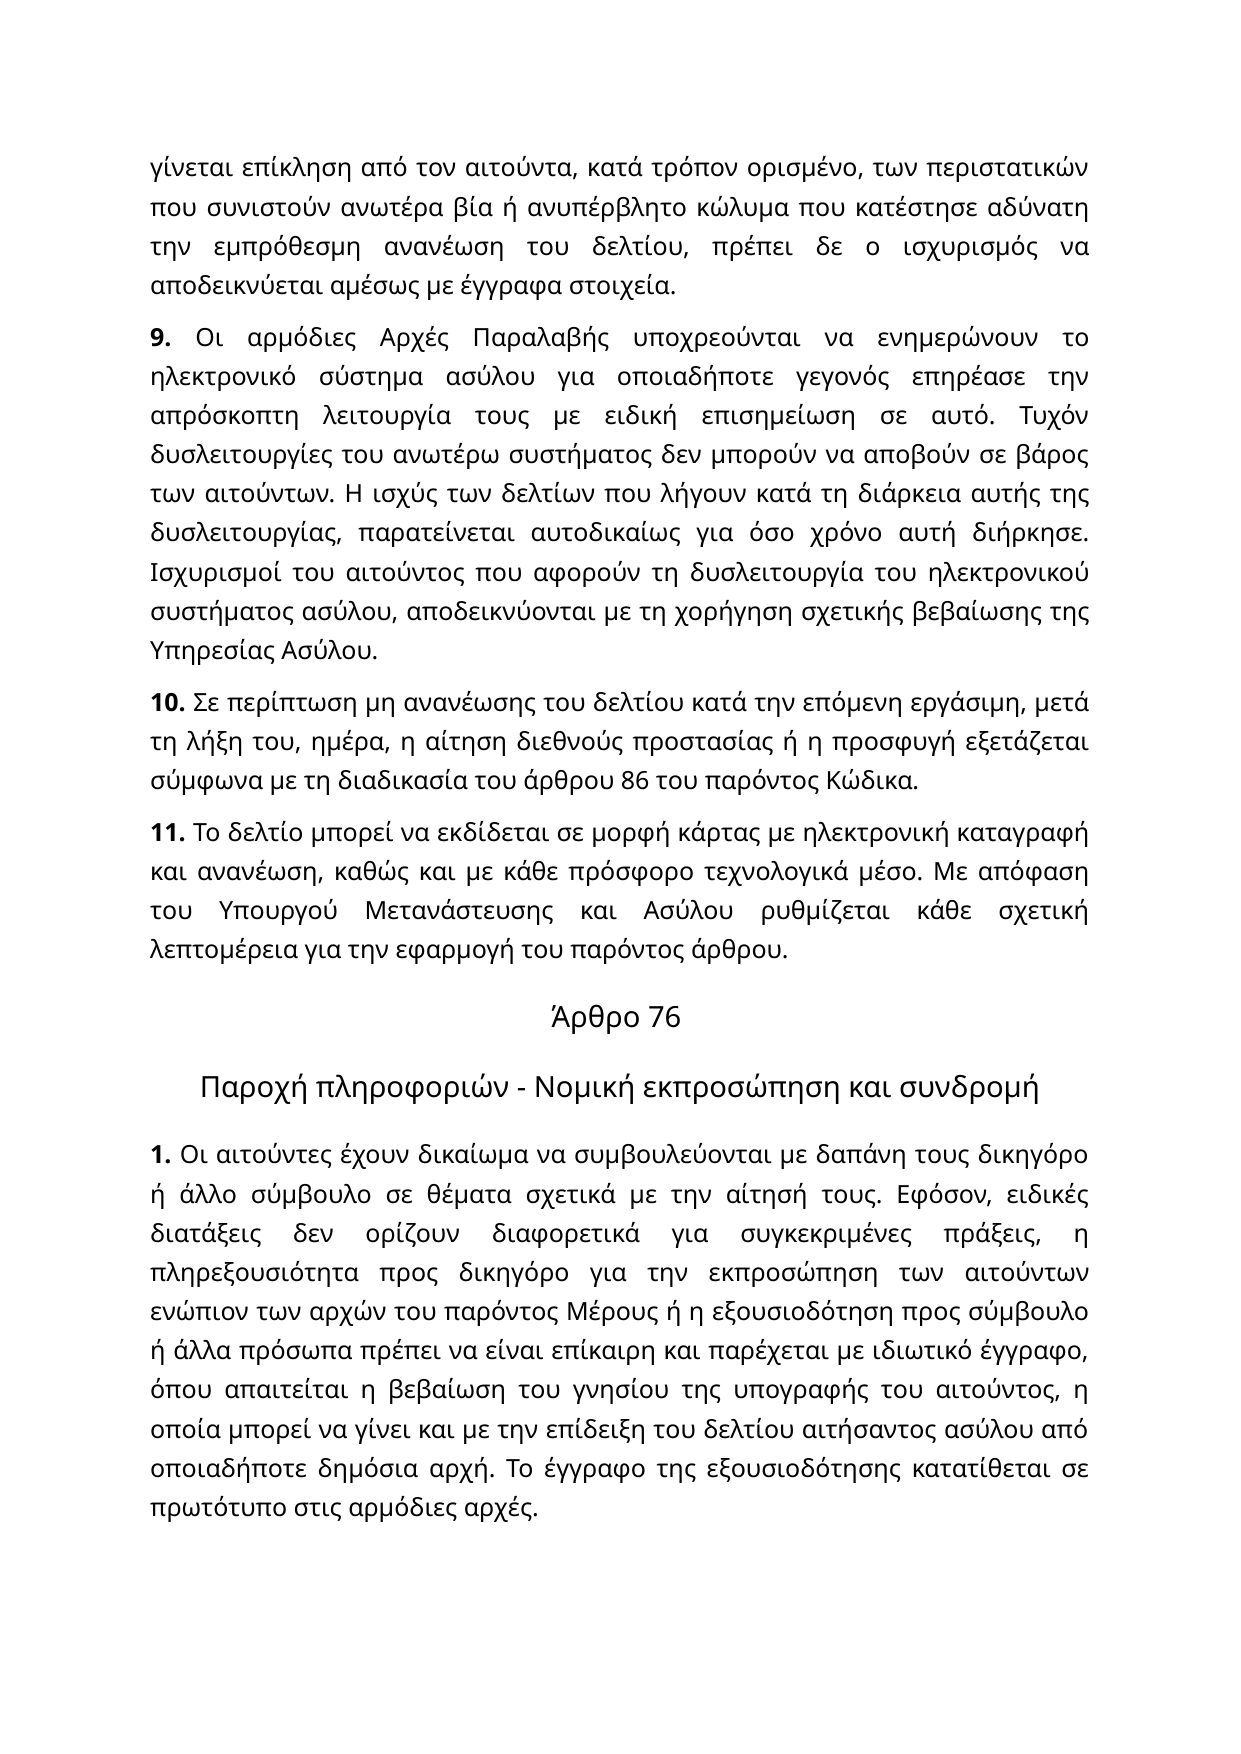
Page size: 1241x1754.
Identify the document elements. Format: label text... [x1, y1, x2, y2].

subtitle Άρθρο 76 [150, 996, 1090, 1036]
subtitle Παροχή πληροφοριών - Νομική εκπροσώπηση και συνδρομή [150, 1066, 1090, 1106]
text 1. Οι αιτούντες έχουν δικαίωμα να συμβουλεύονται με δαπάνη τους δικηγόρο ή άλλο σύμβουλο σε θέματα σχετικά με την αίτησή τους. Εφόσον, ειδικές διατάξεις δεν ορίζουν διαφορετικά για συγκεκριμένες πράξεις, η πληρεξουσιότητα προς δικηγόρο για την εκπροσώπηση των αιτούντων ενώπιον των αρχών του παρόντος Μέρους ή η εξουσιοδότηση προς σύμβουλο ή άλλα πρόσωπα πρέπει να είναι επίκαιρη και παρέχεται με ιδιωτικό έγγραφο, όπου απαιτείται η βεβαίωση του γνησίου της υπογραφής του αιτούντος, η οποία μπορεί να γίνει και με την επίδειξη του δελτίου αιτήσαντος ασύλου από οποιαδήποτε δημόσια αρχή. Το έγγραφο της εξουσιοδότησης κατατίθεται σε πρωτότυπο στις αρμόδιες αρχές. [150, 1137, 1090, 1524]
text 9. Οι αρμόδιες Αρχές Παραλαβής υποχρεούνται να ενημερώνουν το ηλεκτρονικό σύστημα ασύλου για οποιαδήποτε γεγονός επηρέασε την απρόσκοπτη λειτουργία τους με ειδική επισημείωση σε αυτό. Τυχόν δυσλειτουργίες του ανωτέρω συστήματος δεν μπορούν να αποβούν σε βάρος των αιτούντων. Η ισχύς των δελτίων που λήγουν κατά τη διάρκεια αυτής της δυσλειτουργίας, παρατείνεται αυτοδικαίως για όσο χρόνο αυτή διήρκησε. Ισχυρισμοί του αιτούντος που αφορούν τη δυσλειτουργία του ηλεκτρονικού συστήματος ασύλου, αποδεικνύονται με τη χορήγηση σχετικής βεβαίωσης της Υπηρεσίας Ασύλου. [150, 319, 1090, 667]
text 10. Σε περίπτωση μη ανανέωσης του δελτίου κατά την επόμενη εργάσιμη, μετά τη λήξη του, ημέρα, η αίτηση διεθνούς προστασίας ή η προσφυγή εξετάζεται σύμφωνα με τη διαδικασία του άρθρου 86 του παρόντος Κώδικα. [150, 684, 1090, 797]
text 11. Το δελτίο μπορεί να εκδίδεται σε μορφή κάρτας με ηλεκτρονική καταγραφή και ανανέωση, καθώς και με κάθε πρόσφορο τεχνολογικά μέσο. Με απόφαση του Υπουργού Μετανάστευσης και Ασύλου ρυθμίζεται κάθε σχετική λεπτομέρεια για την εφαρμογή του παρόντος άρθρου. [150, 814, 1090, 966]
text γίνεται επίκληση από τον αιτούντα, κατά τρόπον ορισμένο, των περιστατικών που συνιστούν ανωτέρα βία ή ανυπέρβλητο κώλυμα που κατέστησε αδύνατη την εμπρόθεσμη ανανέωση του δελτίου, πρέπει δε ο ισχυρισμός να αποδεικνύεται αμέσως με έγγραφα στοιχεία. [150, 150, 1090, 302]
